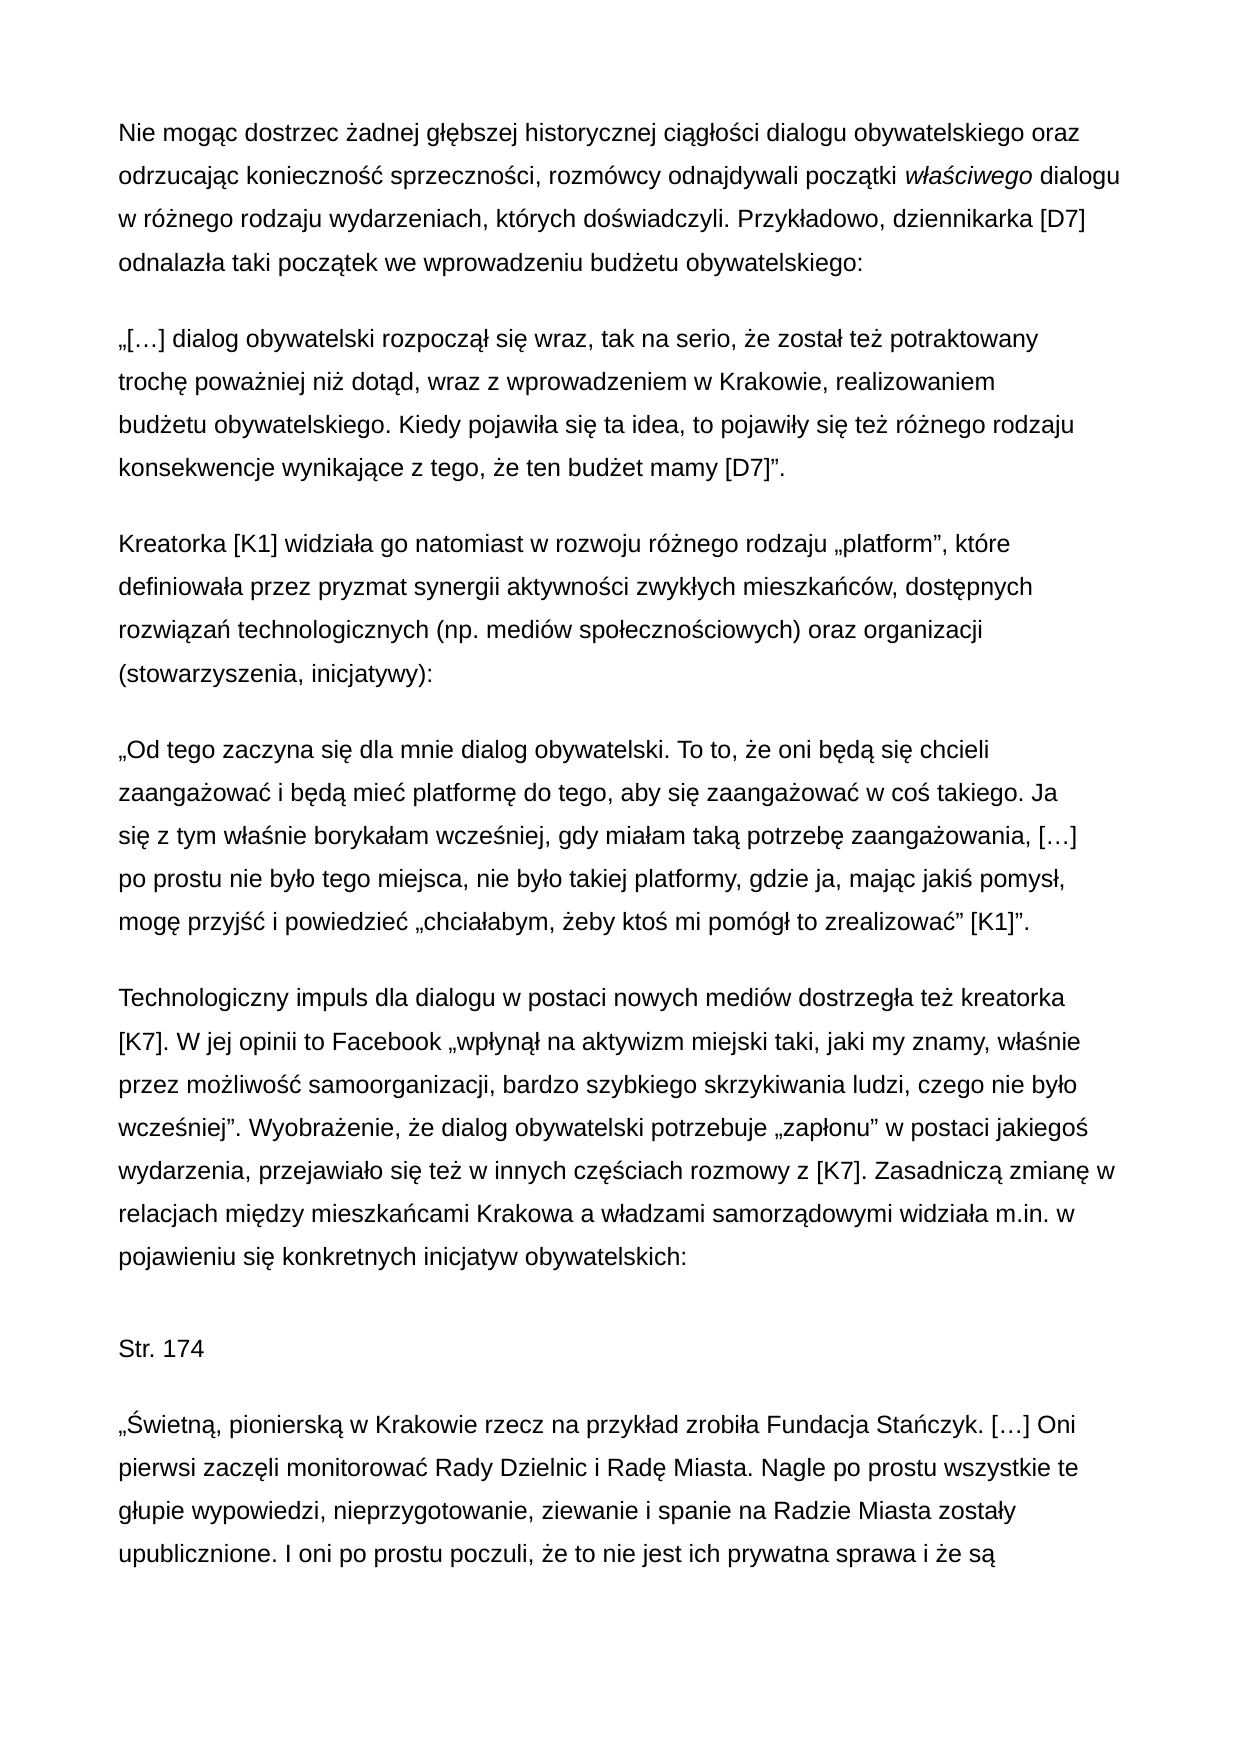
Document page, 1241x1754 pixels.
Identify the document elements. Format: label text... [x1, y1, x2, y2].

text „Od tego zaczyna się dla mnie dialog obywatelski. To to, że oni będą się chcieli zaangażować i będą mieć platformę do tego, aby się zaangażować w coś takiego. Ja się z tym właśnie borykałam wcześniej, gdy miałam taką potrzebę zaangażowania, […] po prostu nie było tego miejsca, nie było takiej platformy, gdzie ja, mając jakiś pomysł, mogę przyjść i powiedzieć „chciałabym, żeby ktoś mi pomógł to zrealizować” [K1]”. [118, 702, 1122, 969]
text Str. 174 [118, 1334, 1122, 1362]
text „[…] dialog obywatelski rozpoczął się wraz, tak na serio, że został też potraktowany trochę poważniej niż dotąd, wraz z wprowadzeniem w Krakowie, realizowaniem budżetu obywatelskiego. Kiedy pojawiła się ta idea, to pojawiły się też różnego rodzaju konsekwencje wynikające z tego, że ten budżet mamy [D7]”. [118, 291, 1122, 515]
text Technologiczny impuls dla dialogu w postaci nowych mediów dostrzegła też kreatorka [K7]. W jej opinii to Facebook „wpłynął na aktywizm miejski taki, jaki my znamy, właśnie przez możliwość samoorganizacji, bardzo szybkiego skrzykiwania ludzi, czego nie było wcześniej”. Wyobrażenie, że dialog obywatelski potrzebuje „zapłonu” w postaci jakiegoś wydarzenia, przejawiało się też w innych częściach rozmowy z [K7]. Zasadniczą zmianę w relacjach między mieszkańcami Krakowa a władzami samorządowymi widziała m.in. w pojawieniu się konkretnych inicjatyw obywatelskich: [118, 983, 1122, 1271]
text Nie mogąc dostrzec żadnej głębszej historycznej ciągłości dialogu obywatelskiego oraz odrzucając konieczność sprzeczności, rozmówcy odnajdywali początki właściwego dialogu w różnego rodzaju wydarzeniach, których doświadczyli. Przykładowo, dziennikarka [D7] odnalazła taki początek we wprowadzeniu budżetu obywatelskiego: [118, 118, 1122, 276]
text „Świetną, pionierską w Krakowie rzecz na przykład zrobiła Fundacja Stańczyk. […] Oni pierwsi zaczęli monitorować Rady Dzielnic i Radę Miasta. Nagle po prostu wszystkie te głupie wypowiedzi, nieprzygotowanie, ziewanie i spanie na Radzie Miasta zostały upublicznione. I oni po prostu poczuli, że to nie jest ich prywatna sprawa i że są [118, 1377, 1122, 1601]
text Kreatorka [K1] widziała go natomiast w rozwoju różnego rodzaju „platform”, które definiowała przez pryzmat synergii aktywności zwykłych mieszkańców, dostępnych rozwiązań technologicznych (np. mediów społecznościowych) oraz organizacji (stowarzyszenia, inicjatywy): [118, 529, 1122, 687]
